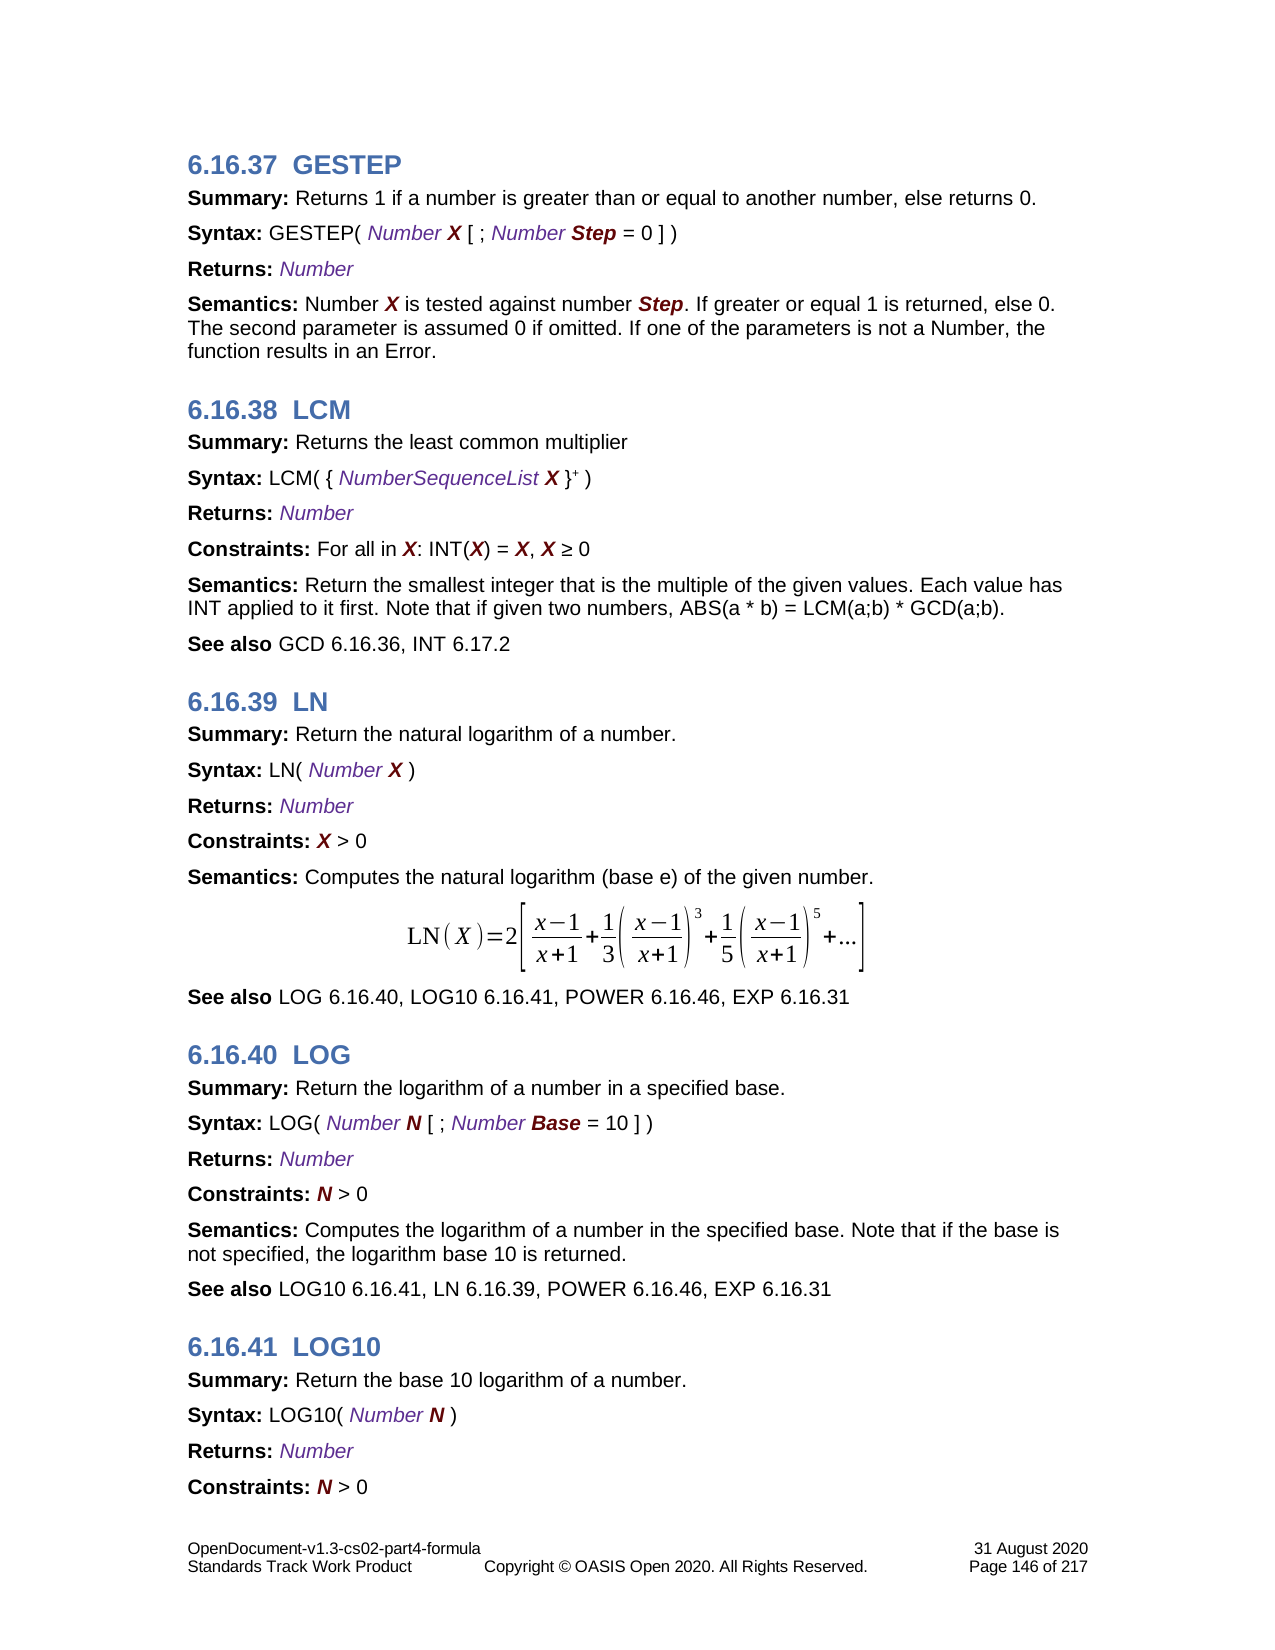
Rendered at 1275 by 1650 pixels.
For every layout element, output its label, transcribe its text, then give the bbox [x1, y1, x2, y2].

text See also GCD 6.16.36, INT 6.17.2 [187, 632, 1088, 656]
subtitle GESTEP [187, 150, 1088, 180]
text Semantics: Return the smallest integer that is the multiple of the given values. Each value has INT applied to it first. Note that if given two numbers, ABS(a * b) = LCM(a;b) * GCD(a;b). [187, 573, 1088, 620]
text Returns: Number [187, 257, 1088, 281]
text Returns: Number [187, 794, 1088, 818]
text Summary: Returns the least common multiplier [187, 431, 1088, 454]
text Summary: Return the natural logarithm of a number. [187, 723, 1088, 746]
text Syntax: LCM( { NumberSequenceList X }+ ) [187, 466, 1088, 490]
text Syntax: LOG( Number N [ ; Number Base = 10 ] ) [187, 1112, 1088, 1135]
text Returns: Number [187, 502, 1088, 525]
subtitle LOG [187, 1040, 1088, 1070]
text Constraints: For all in X: INT(X) = X, X ≥ 0 [187, 537, 1088, 561]
text Syntax: LN( Number X ) [187, 758, 1088, 782]
text Syntax: LOG10( Number N ) [187, 1404, 1088, 1427]
subtitle LN [187, 687, 1088, 717]
text Summary: Return the logarithm of a number in a specified base. [187, 1076, 1088, 1099]
text Summary: Returns 1 if a number is greater than or equal to another number, else returns 0. [187, 186, 1088, 209]
text Syntax: GESTEP( Number X [ ; Number Step = 0 ] ) [187, 222, 1088, 245]
text Semantics: Computes the natural logarithm (base e) of the given number. [187, 865, 1088, 889]
text Semantics: Number X is tested against number Step. If greater or equal 1 is returned, else 0. The second parameter is assumed 0 if omitted. If one of the parameters is not a Number, the function results in an Error. [187, 293, 1088, 363]
text See also LOG10 6.16.41, LN 6.16.39, POWER 6.16.46, EXP 6.16.31 [187, 1278, 1088, 1301]
text Constraints: N > 0 [187, 1475, 1088, 1499]
text Semantics: Computes the logarithm of a number in the specified base. Note that if the base is not specified, the logarithm base 10 is returned. [187, 1218, 1088, 1266]
text Constraints: N > 0 [187, 1183, 1088, 1206]
text Returns: Number [187, 1147, 1088, 1171]
text Constraints: X > 0 [187, 830, 1088, 853]
text Returns: Number [187, 1439, 1088, 1463]
subtitle LCM [187, 394, 1088, 424]
text See also LOG 6.16.40, LOG10 6.16.41, POWER 6.16.46, EXP 6.16.31 [187, 985, 1088, 1009]
text Summary: Return the base 10 logarithm of a number. [187, 1368, 1088, 1392]
subtitle LOG10 [187, 1332, 1088, 1362]
